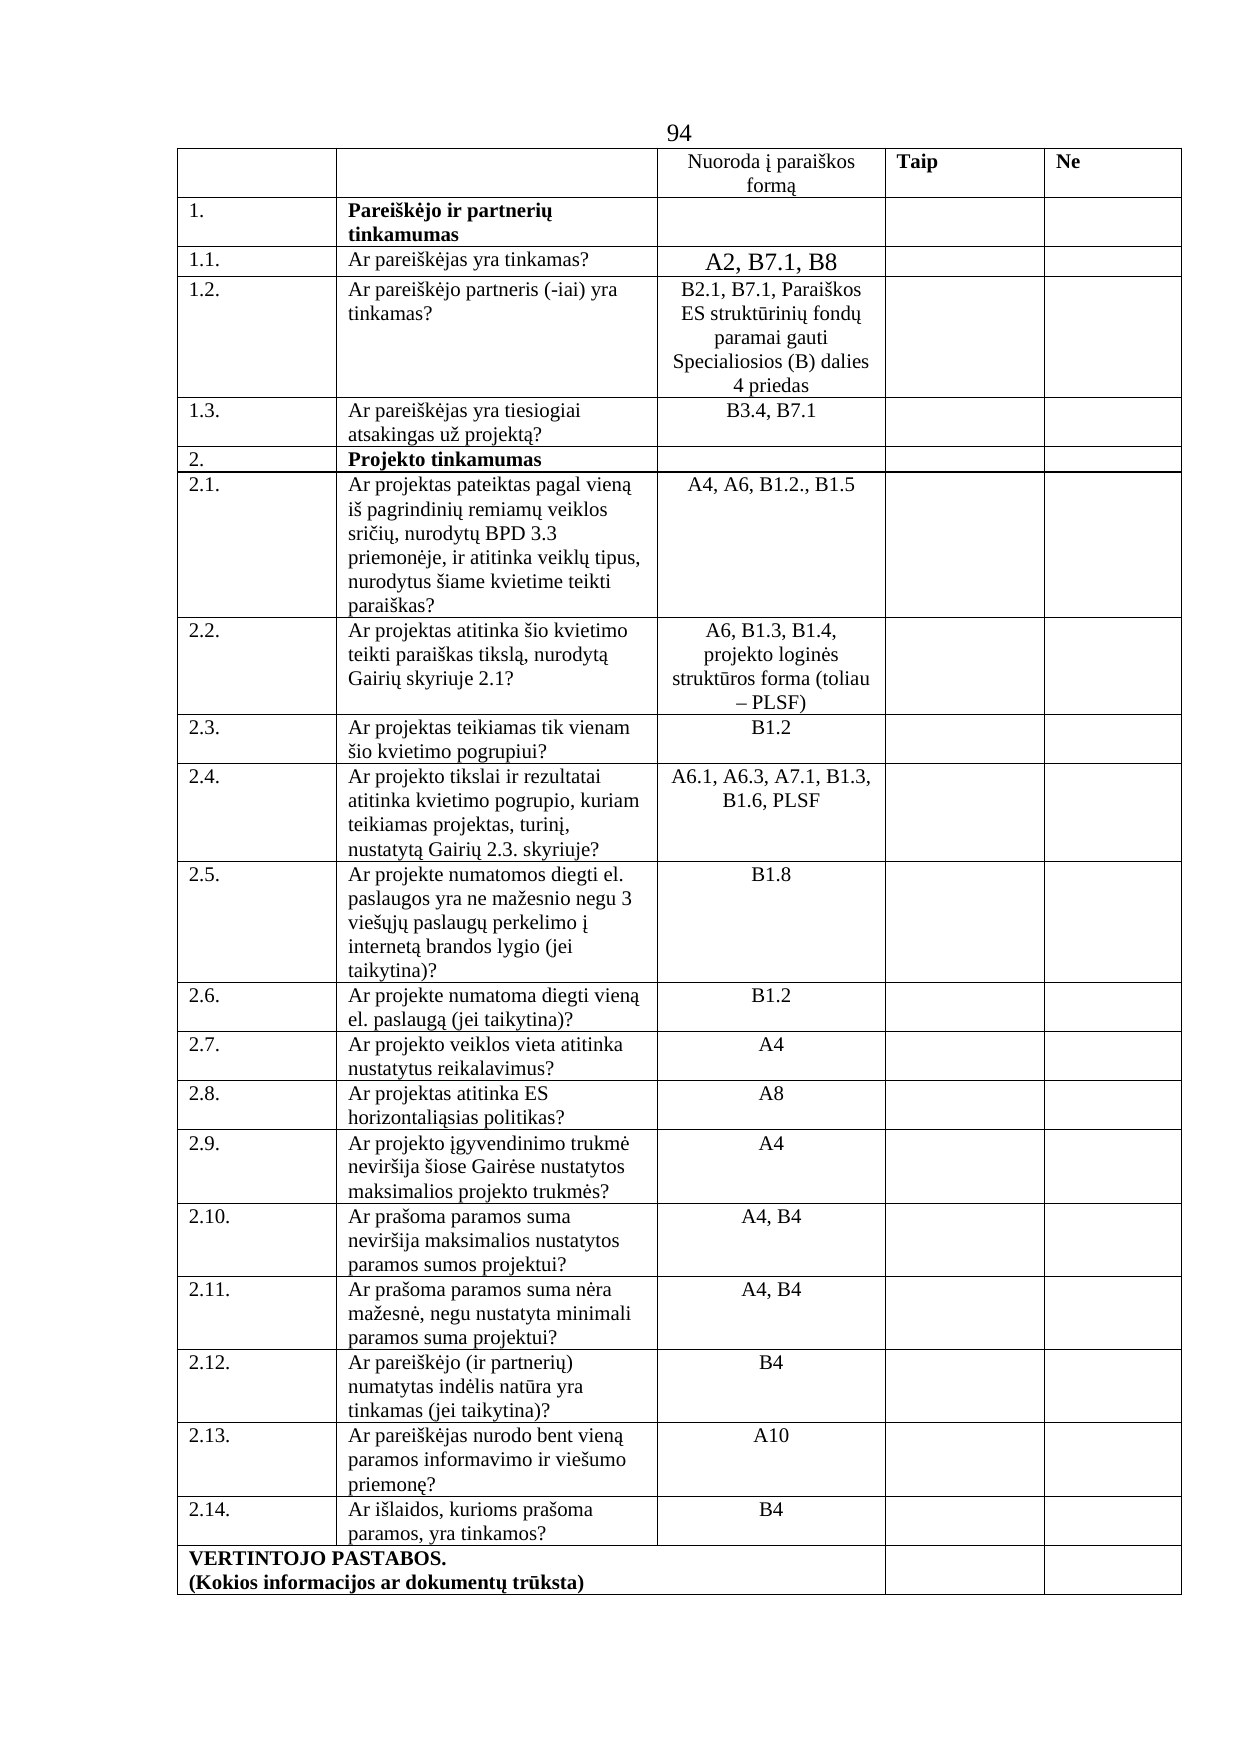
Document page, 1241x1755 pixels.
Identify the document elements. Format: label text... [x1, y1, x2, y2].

table_cell [1045, 715, 1181, 763]
table_cell [886, 398, 1044, 446]
table_cell [658, 447, 885, 471]
table_cell Ar pareiškėjas yra tinkamas? [337, 247, 657, 276]
table_cell [886, 1350, 1044, 1422]
table_cell 2.5. [178, 862, 336, 982]
table_cell B4 [658, 1350, 885, 1422]
table_cell 2.10. [178, 1204, 336, 1276]
table_cell [1045, 247, 1181, 276]
table_cell 1. [178, 198, 336, 246]
table_cell Ar projektas atitinka ES horizontaliąsias politikas? [337, 1081, 657, 1129]
table_cell B1.2 [658, 983, 885, 1031]
table_cell Ar projekte numatomos diegti el. paslaugos yra ne mažesnio negu 3 viešųjų paslaugų perkelimo į internetą brandos lygio (jei taikytina)? [337, 862, 657, 982]
table_cell [1045, 1423, 1181, 1496]
table_cell [1045, 1130, 1181, 1203]
table_cell [178, 149, 336, 197]
table_cell 1.2. [178, 277, 336, 397]
table_cell 2.6. [178, 983, 336, 1031]
table_cell [337, 149, 657, 197]
table_cell A2, B7.1, B8 [658, 247, 885, 276]
table_cell Pareiškėjo ir partnerių tinkamumas [337, 198, 657, 246]
table_cell A10 [658, 1423, 885, 1496]
table_cell B1.2 [658, 715, 885, 763]
table_cell [1045, 1204, 1181, 1276]
table_cell Ar projekte numatoma diegti vieną el. paslaugą (jei taikytina)? [337, 983, 657, 1031]
table_cell 2.14. [178, 1497, 336, 1545]
table_cell [1045, 473, 1181, 617]
table_cell Projekto tinkamumas [337, 447, 657, 471]
table_cell Ar pareiškėjas yra tiesiogiai atsakingas už projektą? [337, 398, 657, 446]
table_cell 2.12. [178, 1350, 336, 1422]
table_cell [886, 618, 1044, 714]
table_cell A4 [658, 1032, 885, 1080]
table_cell [886, 247, 1044, 276]
table_cell B2.1, B7.1, Paraiškos ES struktūrinių fondų paramai gauti Specialiosios (B) dalies 4 priedas [658, 277, 885, 397]
table_cell 2.1. [178, 473, 336, 617]
table_cell 1.1. [178, 247, 336, 276]
table_cell [886, 862, 1044, 982]
table_cell 1.3. [178, 398, 336, 446]
table_cell Ar projektas atitinka šio kvietimo teikti paraiškas tikslą, nurodytą Gairių skyriuje 2.1? [337, 618, 657, 714]
table_cell [886, 1546, 1044, 1594]
table_cell [658, 198, 885, 246]
table_cell [886, 715, 1044, 763]
table_cell 2.7. [178, 1032, 336, 1080]
table_cell 2.13. [178, 1423, 336, 1496]
table_cell A6.1, A6.3, A7.1, B1.3, B1.6, PLSF [658, 764, 885, 861]
table_cell VERTINTOJO PASTABOS. (Kokios informacijos ar dokumentų trūksta) [178, 1546, 885, 1594]
table_cell Ar pareiškėjas nurodo bent vieną paramos informavimo ir viešumo priemonę? [337, 1423, 657, 1496]
table_cell Taip [886, 149, 1044, 197]
table_cell 2.9. [178, 1130, 336, 1203]
table_cell Ar pareiškėjo partneris (-iai) yra tinkamas? [337, 277, 657, 397]
table_cell Ne [1045, 149, 1181, 197]
table_cell [1045, 447, 1181, 471]
table_cell A4 [658, 1130, 885, 1203]
table_cell [886, 1277, 1044, 1349]
table_cell [886, 1204, 1044, 1276]
table_cell 2.11. [178, 1277, 336, 1349]
table_cell [1045, 1032, 1181, 1080]
table_cell [886, 473, 1044, 617]
table_cell [1045, 618, 1181, 714]
table_cell [886, 1032, 1044, 1080]
table_cell 2.2. [178, 618, 336, 714]
table_cell 2. [178, 447, 336, 471]
table_cell [1045, 1350, 1181, 1422]
table_cell [1045, 1497, 1181, 1545]
table_cell [1045, 277, 1181, 397]
table_cell [886, 1081, 1044, 1129]
table_cell [1045, 198, 1181, 246]
table_cell [886, 1497, 1044, 1545]
table_cell Ar projekto įgyvendinimo trukmė neviršija šiose Gairėse nustatytos maksimalios projekto trukmės? [337, 1130, 657, 1203]
table_cell B3.4, B7.1 [658, 398, 885, 446]
table_cell Ar projekto tikslai ir rezultatai atitinka kvietimo pogrupio, kuriam teikiamas projektas, turinį, nustatytą Gairių 2.3. skyriuje? [337, 764, 657, 861]
table_cell A6, B1.3, B1.4, projekto loginės struktūros forma (toliau – PLSF) [658, 618, 885, 714]
table_cell 2.3. [178, 715, 336, 763]
table_cell A4, B4 [658, 1277, 885, 1349]
table_cell B4 [658, 1497, 885, 1545]
table_cell Ar prašoma paramos suma neviršija maksimalios nustatytos paramos sumos projektui? [337, 1204, 657, 1276]
table_cell Ar pareiškėjo (ir partnerių) numatytas indėlis natūra yra tinkamas (jei taikytina)? [337, 1350, 657, 1422]
table_cell [886, 1423, 1044, 1496]
table_cell [1045, 1277, 1181, 1349]
table_cell [886, 277, 1044, 397]
table_cell Ar išlaidos, kurioms prašoma paramos, yra tinkamos? [337, 1497, 657, 1545]
table_cell B1.8 [658, 862, 885, 982]
table_cell [886, 983, 1044, 1031]
table_cell [886, 1130, 1044, 1203]
table_cell [1045, 1081, 1181, 1129]
table_cell [886, 447, 1044, 471]
table_cell [886, 764, 1044, 861]
table_cell 2.8. [178, 1081, 336, 1129]
table_cell [886, 198, 1044, 246]
table_cell Ar projekto veiklos vieta atitinka nustatytus reikalavimus? [337, 1032, 657, 1080]
table_cell [1045, 983, 1181, 1031]
table_cell Ar projektas teikiamas tik vienam šio kvietimo pogrupiui? [337, 715, 657, 763]
table_cell [1045, 862, 1181, 982]
table_cell 2.4. [178, 764, 336, 861]
table_cell A8 [658, 1081, 885, 1129]
table_cell Nuoroda į paraiškos formą [658, 149, 885, 197]
table_cell Ar projektas pateiktas pagal vieną iš pagrindinių remiamų veiklos sričių, nurodytų BPD 3.3 priemonėje, ir atitinka veiklų tipus, nurodytus šiame kvietime teikti paraiškas? [337, 473, 657, 617]
table_cell Ar prašoma paramos suma nėra mažesnė, negu nustatyta minimali paramos suma projektui? [337, 1277, 657, 1349]
table_cell [1045, 398, 1181, 446]
table_cell A4, A6, B1.2., B1.5 [658, 473, 885, 617]
table_cell [1045, 1546, 1181, 1594]
table_cell A4, B4 [658, 1204, 885, 1276]
table_cell [1045, 764, 1181, 861]
